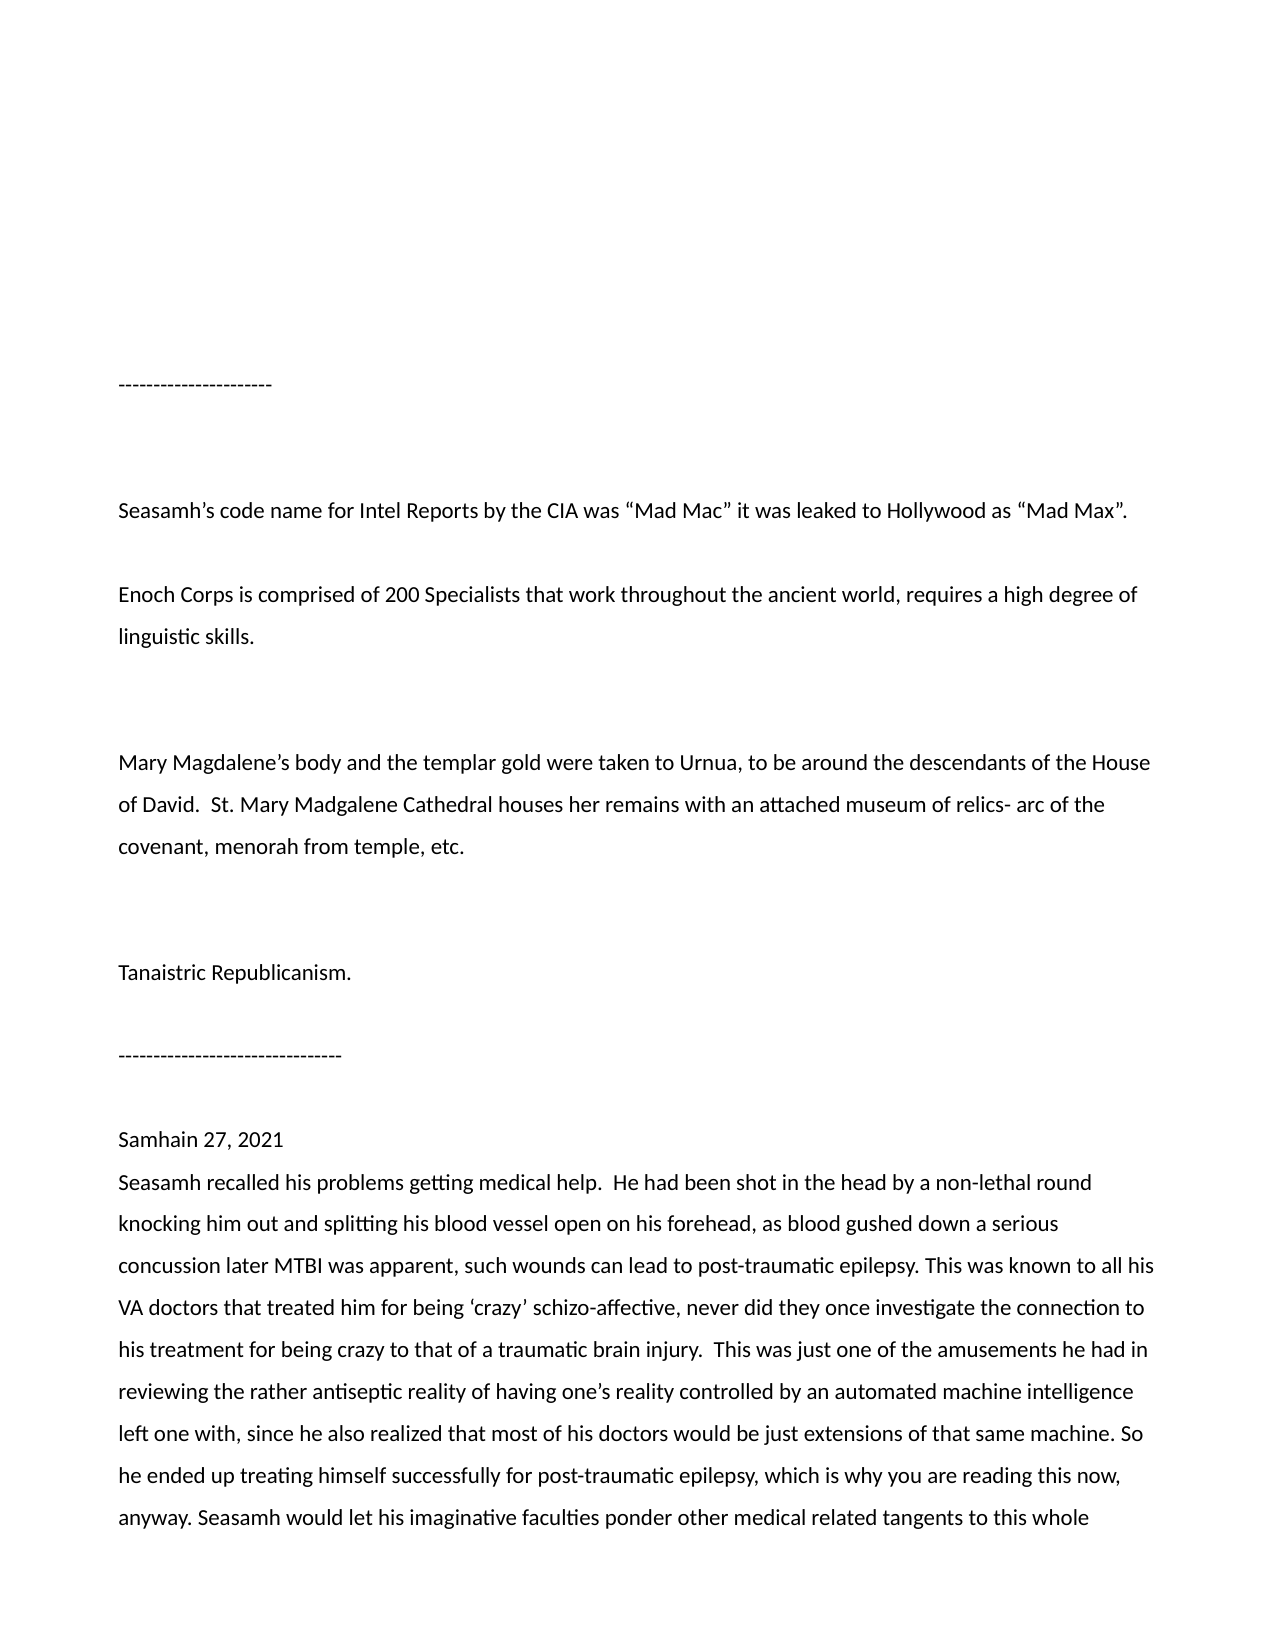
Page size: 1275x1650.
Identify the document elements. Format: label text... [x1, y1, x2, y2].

text Enoch Corps is comprised of 200 Specialists that work throughout the ancient world, requires a high degree of linguistic skills. [118, 580, 1157, 650]
text ---------------------- [118, 370, 1157, 398]
text Tanaistric Republicanism. [118, 958, 1157, 986]
text Mary Magdalene’s body and the templar gold were taken to Urnua, to be around the descendants of the House of David. St. Mary Madgalene Cathedral houses her remains with an attached museum of relics- arc of the covenant, menorah from temple, etc. [118, 748, 1157, 860]
text Seasamh’s code name for Intel Reports by the CIA was “Mad Mac” it was leaked to Hollywood as “Mad Max”. [118, 496, 1157, 524]
text Seasamh recalled his problems getting medical help. He had been shot in the head by a non-lethal round knocking him out and splitting his blood vessel open on his forehead, as blood gushed down a serious concussion later MTBI was apparent, such wounds can lead to post-traumatic epilepsy. This was known to all his VA doctors that treated him for being ‘crazy’ schizo-affective, never did they once investigate the connection to his treatment for being crazy to that of a traumatic brain injury. This was just one of the amusements he had in reviewing the rather antiseptic reality of having one’s reality controlled by an automated machine intelligence left one with, since he also realized that most of his doctors would be just extensions of that same machine. So he ended up treating himself successfully for post-traumatic epilepsy, which is why you are reading this now, anyway. Seasamh would let his imaginative faculties ponder other medical related tangents to this whole [118, 1168, 1157, 1531]
text Samhain 27, 2021 [118, 1126, 1157, 1154]
text -------------------------------- [118, 1042, 1157, 1070]
